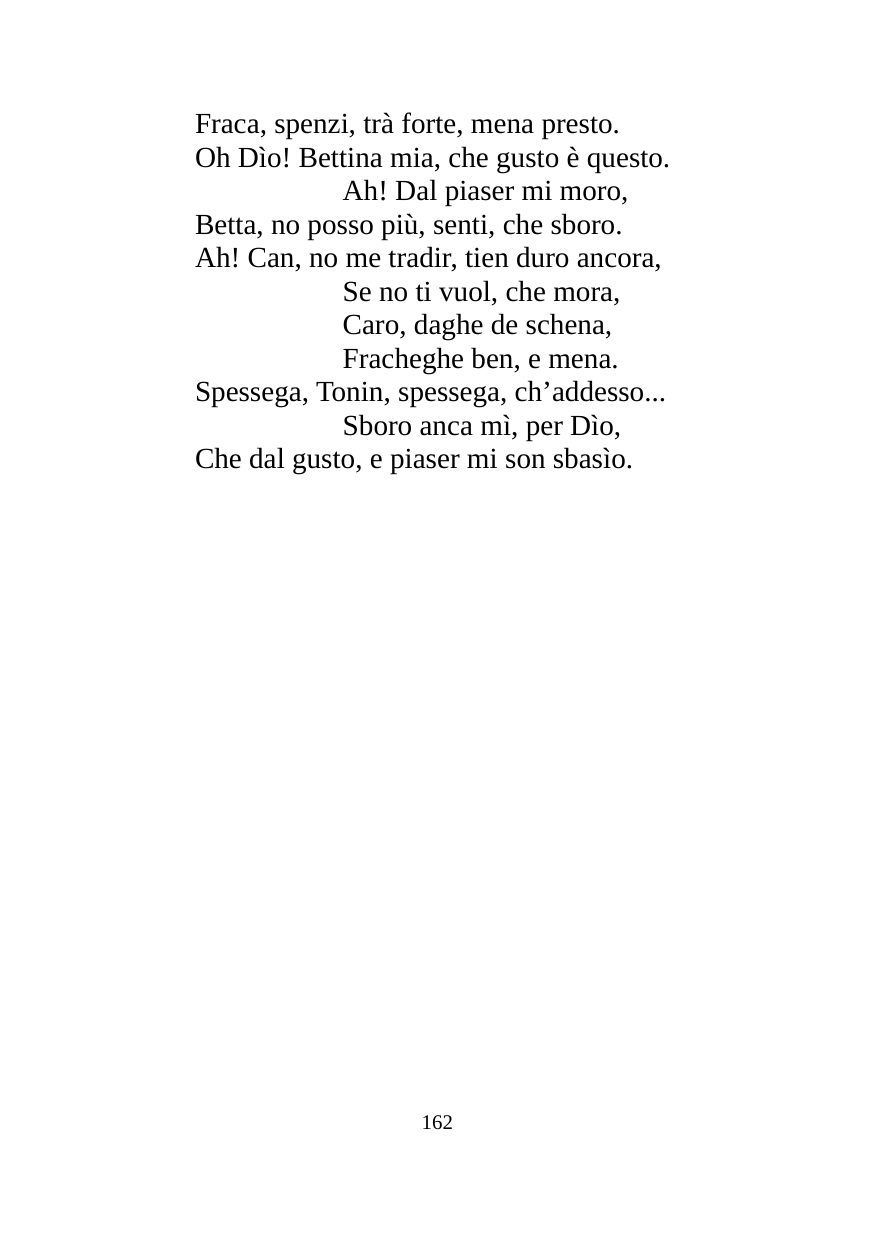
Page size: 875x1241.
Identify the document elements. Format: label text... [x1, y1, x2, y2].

text Fraca, spenzi, trà forte, mena presto. Oh Dìo! Bettina mia, che gusto è questo. Ah! Dal piaser mi moro, Betta, no posso più, senti, che sboro. Ah! Can, no me tradir, tien duro ancora, Se no ti vuol, che mora, Caro, daghe de schena, Fracheghe ben, e mena. Spessega, Tonin, spessega, ch’addesso... Sboro anca mì, per Dìo, Che dal gusto, e piaser mi son sbasìo. [165, 106, 768, 475]
